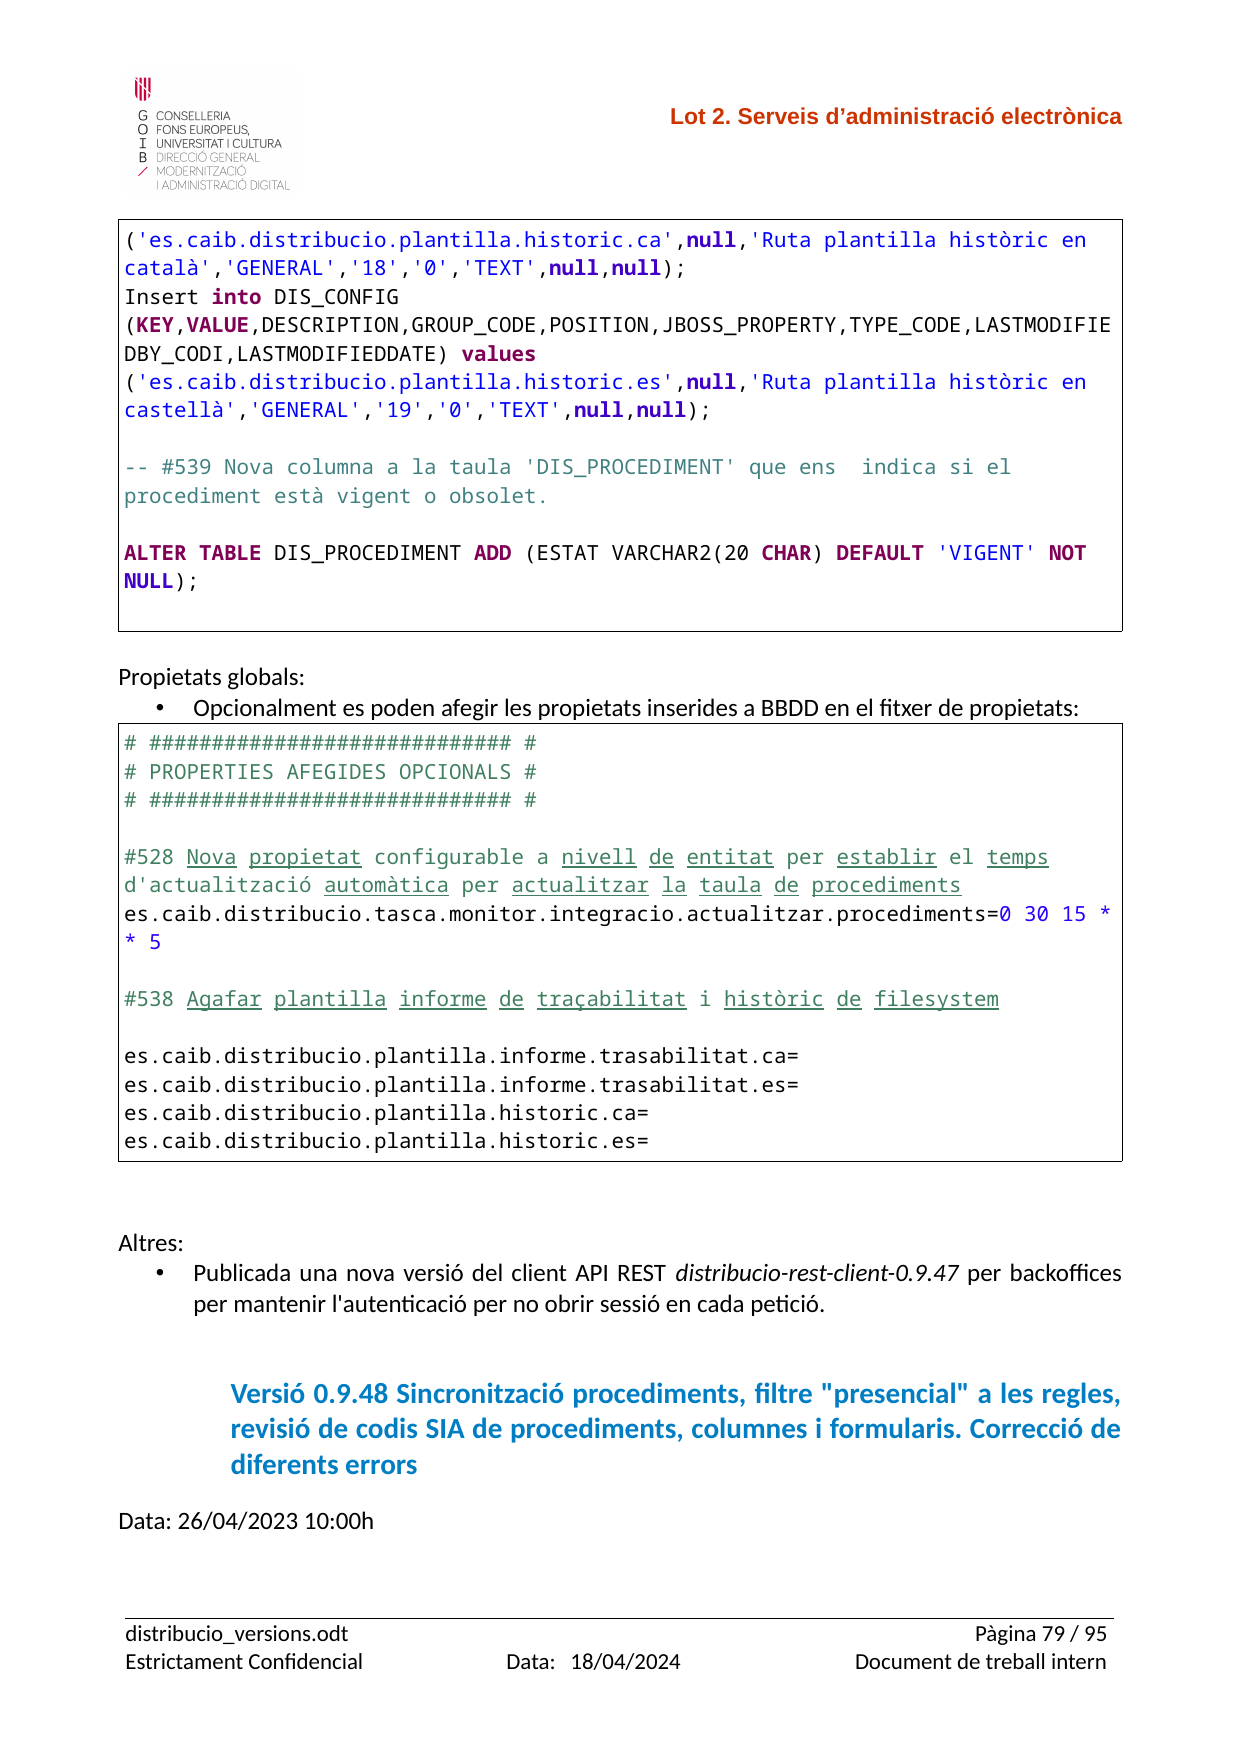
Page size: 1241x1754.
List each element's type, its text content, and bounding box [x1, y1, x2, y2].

list Publicada una nova versió del client API REST distribucio-rest-client-0.9.47 per backoffices per mantenir l'autenticació per no obrir sessió en cada petició. [156, 1257, 1122, 1318]
subtitle Versió 0.9.48 Sincronització procediments, filtre "presencial" a les regles, revisió de codis SIA de procediments, columnes i formularis. Correcció de diferents errors [153, 1375, 1122, 1482]
text Propietats globals: [118, 662, 1122, 692]
table_header ('es.caib.distribucio.plantilla.historic.ca',null,'Ruta plantilla històric en català','GENERAL','18','0','TEXT',null,null); Insert into DIS_CONFIG (KEY,VALUE,DESCRIPTION,GROUP_CODE,POSITION,JBOSS_PROPERTY,TYPE_CODE,LASTMODIFIEDBY_CODI,LASTMODIFIEDDATE) values ('es.caib.distribucio.plantilla.historic.es',null,'Ruta plantilla històric en castellà','GENERAL','19','0','TEXT',null,null); -- #539 Nova columna a la taula 'DIS_PROCEDIMENT' que ens indica si el procediment està vigent o obsolet. ALTER TABLE DIS_PROCEDIMENT ADD (ESTAT VARCHAR2(20 CHAR) DEFAULT 'VIGENT' NOT NULL); [119, 220, 1122, 631]
list Opcionalment es poden afegir les propietats inserides a BBDD en el fitxer de propietats: [156, 692, 1122, 723]
text Data: 26/04/2023 10:00h [118, 1505, 1122, 1536]
table_header # ############################# # # PROPERTIES AFEGIDES OPCIONALS # # ############################# # #528 Nova propietat configurable a nivell de entitat per establir el temps d'actualització automàtica per actualitzar la taula de procediments es.caib.distribucio.tasca.monitor.integracio.actualitzar.procediments=0 30 15 * * 5 #538 Agafar plantilla informe de traçabilitat i històric de filesystem es.caib.distribucio.plantilla.informe.trasabilitat.ca= es.caib.distribucio.plantilla.informe.trasabilitat.es= es.caib.distribucio.plantilla.historic.ca= es.caib.distribucio.plantilla.historic.es= [119, 724, 1122, 1161]
picture [126, 70, 299, 197]
text Altres: [118, 1227, 1122, 1257]
